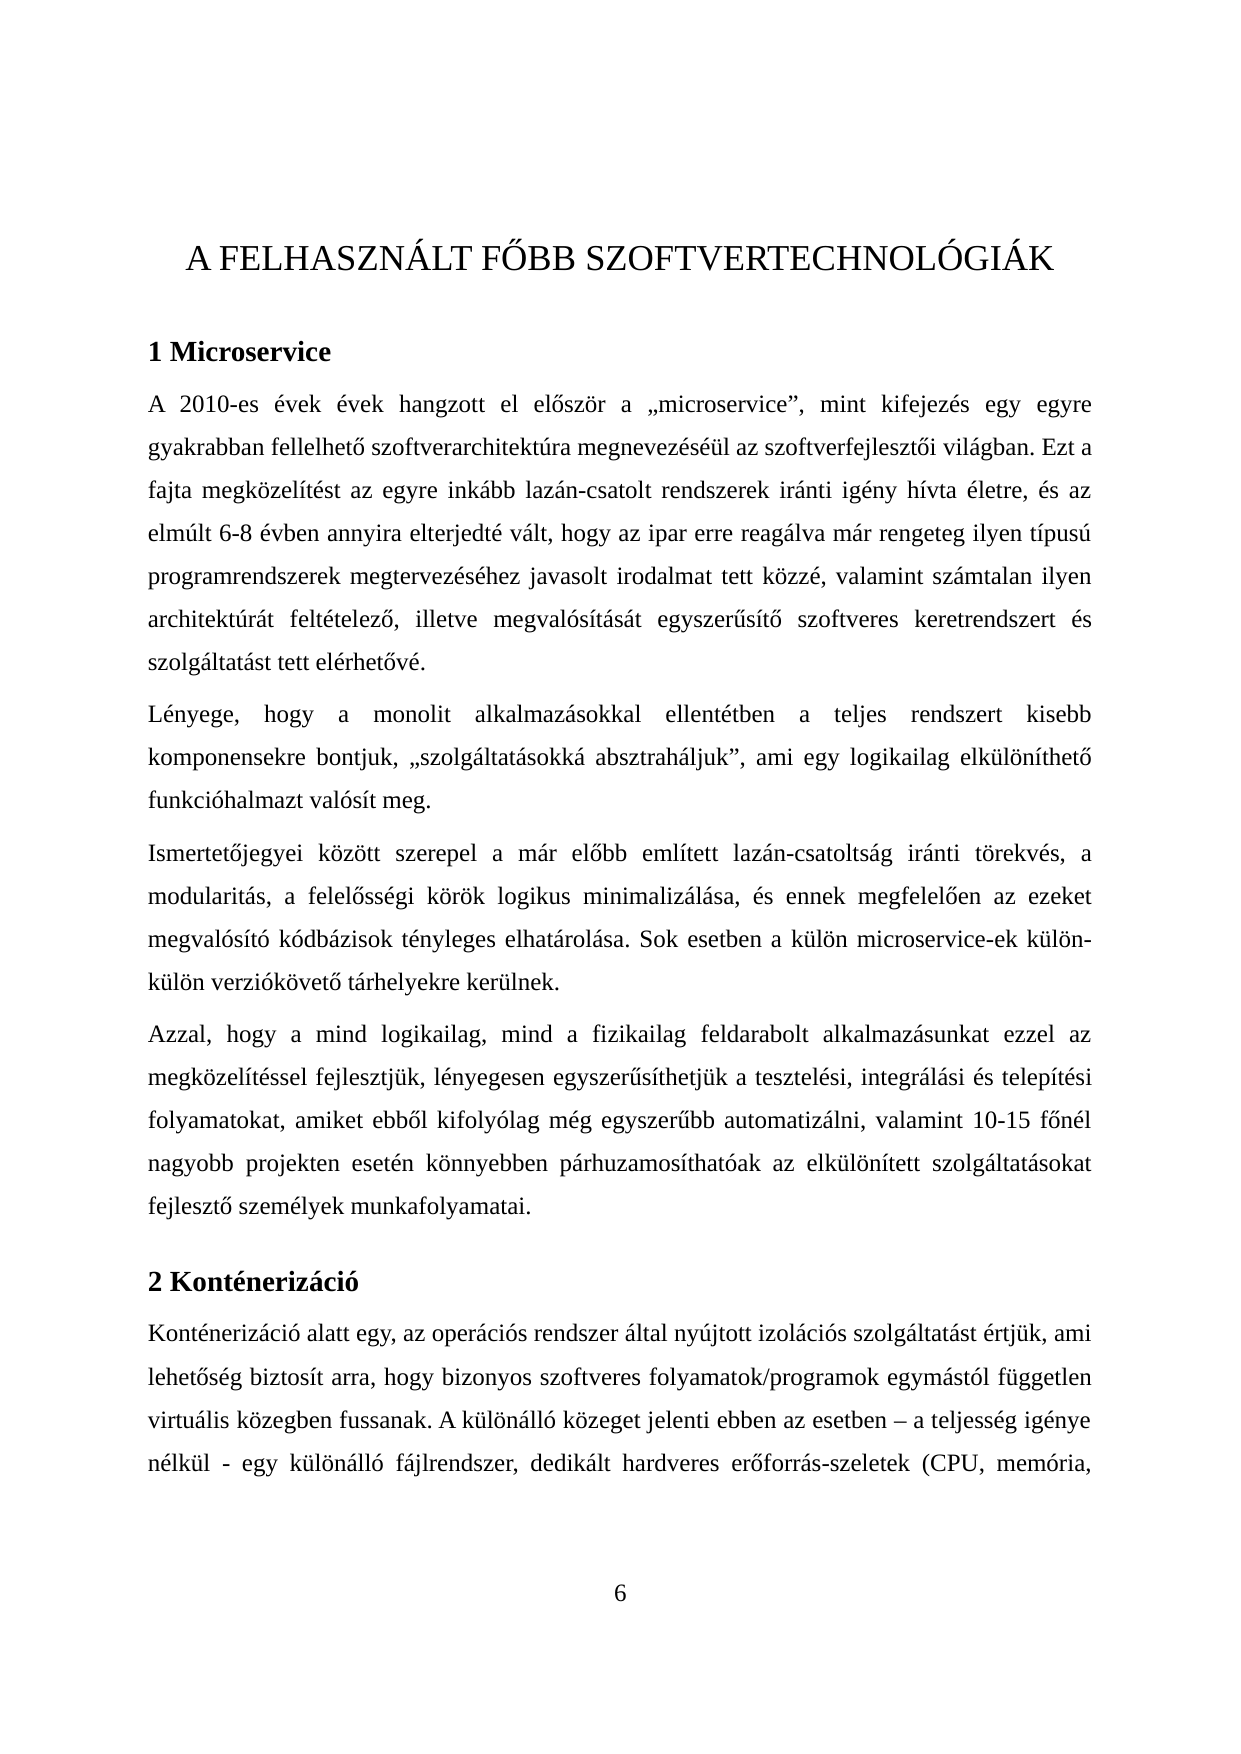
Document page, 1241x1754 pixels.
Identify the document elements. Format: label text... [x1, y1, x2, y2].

text Konténerizáció alatt egy, az operációs rendszer által nyújtott izolációs szolgáltatást értjük, ami lehetőség biztosít arra, hogy bizonyos szoftveres folyamatok/programok egymástól független virtuális közegben fussanak. A különálló közeget jelenti ebben az esetben – a teljesség igénye nélkül - egy különálló fájlrendszer, dedikált hardveres erőforrás-szeletek (CPU, memória, [148, 1318, 1093, 1477]
subtitle Microservice [148, 334, 1093, 368]
subtitle Konténerizáció [148, 1264, 1093, 1298]
text Azzal, hogy a mind logikailag, mind a fizikailag feldarabolt alkalmazásunkat ezzel az megközelítéssel fejlesztjük, lényegesen egyszerűsíthetjük a tesztelési, integrálási és telepítési folyamatokat, amiket ebből kifolyólag még egyszerűbb automatizálni, valamint 10-15 főnél nagyobb projekten esetén könnyebben párhuzamosíthatóak az elkülönített szolgáltatásokat fejlesztő személyek munkafolyamatai. [148, 1019, 1093, 1220]
text Lényege, hogy a monolit alkalmazásokkal ellentétben a teljes rendszert kisebb komponensekre bontjuk, „szolgáltatásokká absztraháljuk”, ami egy logikailag elkülöníthető funkcióhalmazt valósít meg. [148, 699, 1093, 814]
subtitle A FELHASZNÁLT FŐBB SZOFTVERTECHNOLÓGIÁK [148, 236, 1093, 278]
text A 2010-es évek évek hangzott el először a „microservice”, mint kifejezés egy egyre gyakrabban fellelhető szoftverarchitektúra megnevezéséül az szoftverfejlesztői világban. Ezt a fajta megközelítést az egyre inkább lazán-csatolt rendszerek iránti igény hívta életre, és az elmúlt 6-8 évben annyira elterjedté vált, hogy az ipar erre reagálva már rengeteg ilyen típusú programrendszerek megtervezéséhez javasolt irodalmat tett közzé, valamint számtalan ilyen architektúrát feltételező, illetve megvalósítását egyszerűsítő szoftveres keretrendszert és szolgáltatást tett elérhetővé. [148, 389, 1093, 676]
text Ismertetőjegyei között szerepel a már előbb említett lazán-csatoltság iránti törekvés, a modularitás, a felelősségi körök logikus minimalizálása, és ennek megfelelően az ezeket megvalósító kódbázisok tényleges elhatárolása. Sok esetben a külön microservice-ek külön-külön verziókövető tárhelyekre kerülnek. [148, 838, 1093, 996]
